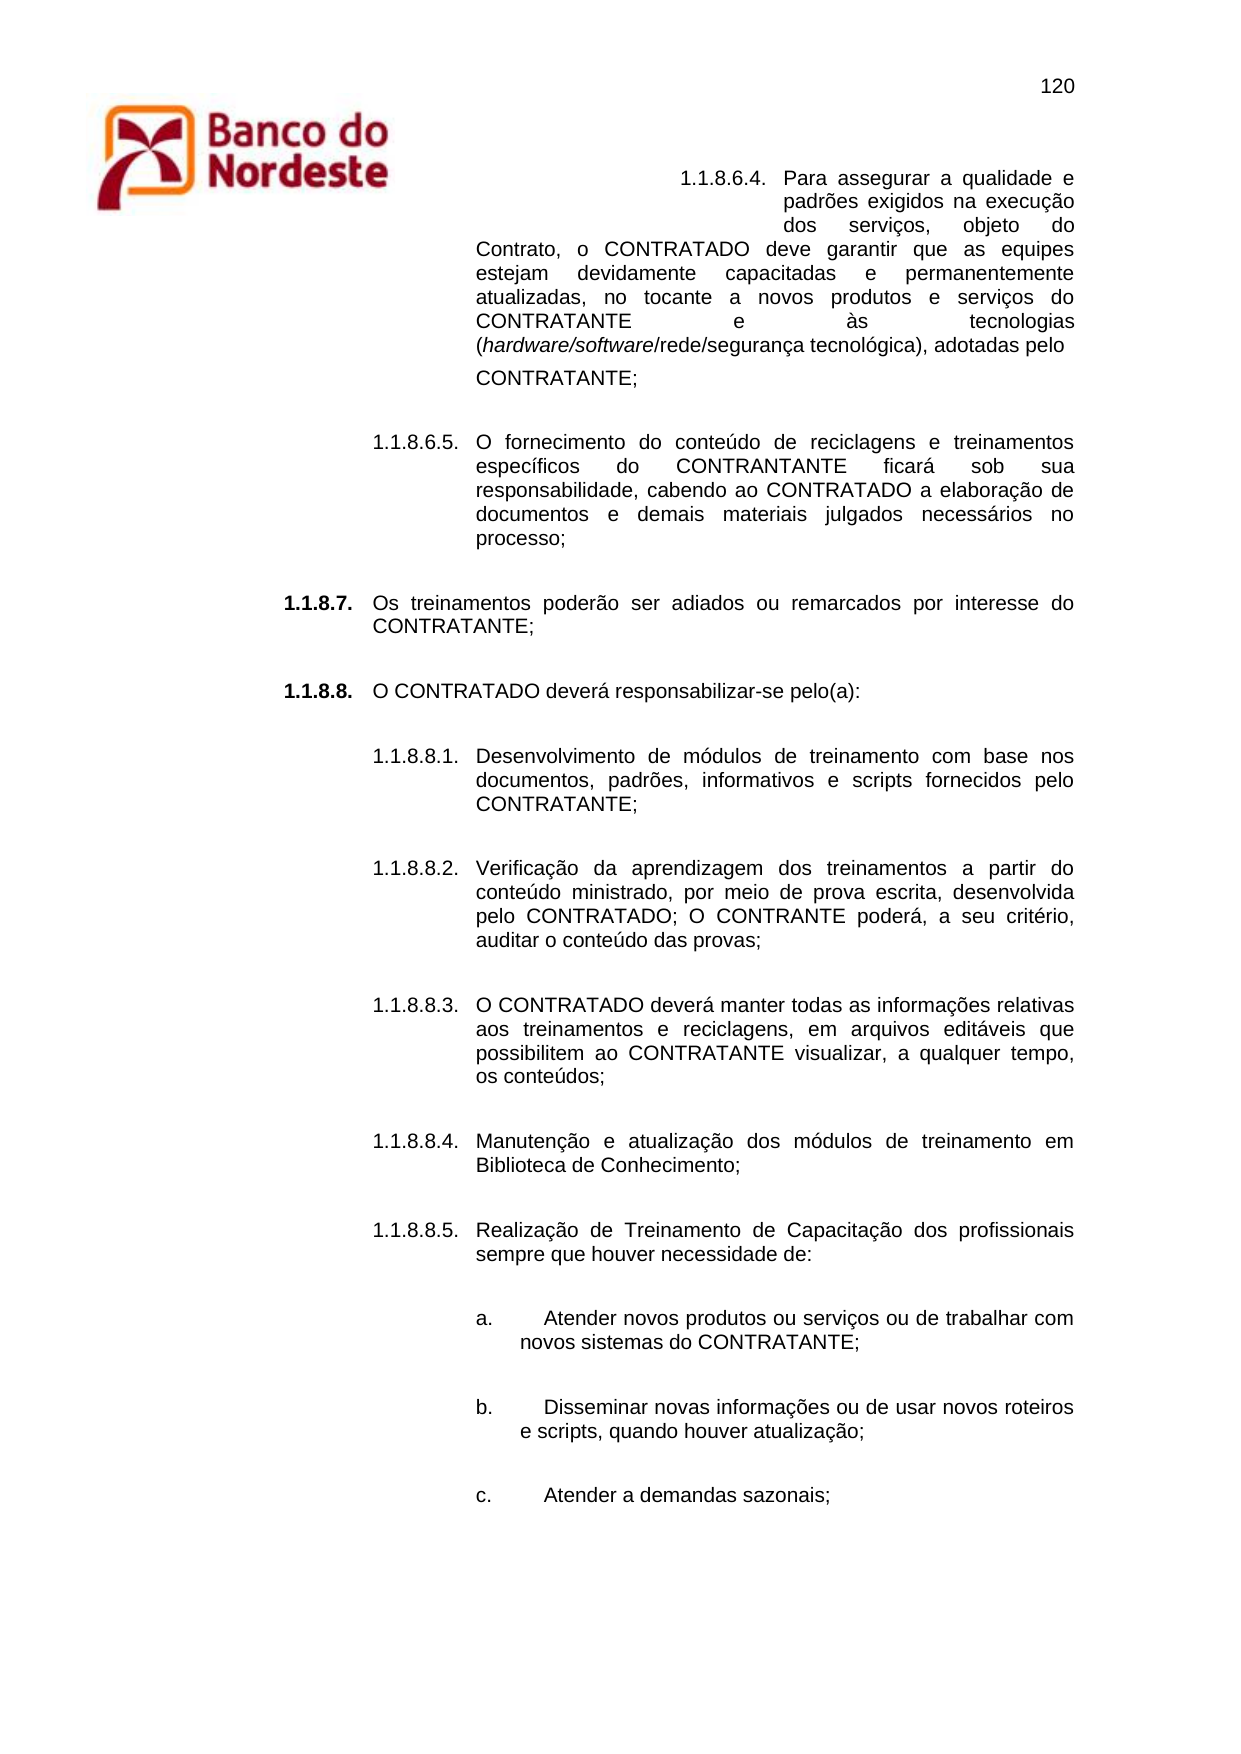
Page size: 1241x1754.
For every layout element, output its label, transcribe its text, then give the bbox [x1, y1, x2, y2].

list Realização de Treinamento de Capacitação dos profissionais sempre que houver necessidade de: [372, 1217, 1075, 1265]
list Atender novos produtos ou serviços ou de trabalhar com novos sistemas do CONTRATANTE; [476, 1306, 1075, 1354]
list Para assegurar a qualidade e padrões exigidos na execução dos serviços, objeto do Contrato, o CONTRATADO deve garantir que as equipes estejam devidamente capacitadas e permanentemente atualizadas, no tocante a novos produtos e serviços do CONTRATANTE e às tecnologias (hardware/software/rede/segurança tecnológica), adotadas pelo [372, 165, 1075, 357]
list Disseminar novas informações ou de usar novos roteiros e scripts, quando houver atualização; [476, 1394, 1075, 1442]
list O CONTRATADO deverá responsabilizar-se pelo(a): [283, 679, 1075, 703]
list Os treinamentos poderão ser adiados ou remarcados por interesse do CONTRATANTE; [283, 590, 1075, 638]
list O fornecimento do conteúdo de reciclagens e treinamentos específicos do CONTRANTANTE ficará sob sua responsabilidade, cabendo ao CONTRATADO a elaboração de documentos e demais materiais julgados necessários no processo; [372, 430, 1075, 550]
list Manutenção e atualização dos módulos de treinamento em Biblioteca de Conhecimento; [372, 1129, 1075, 1177]
list O CONTRATADO deverá manter todas as informações relativas aos treinamentos e reciclagens, em arquivos editáveis que possibilitem ao CONTRATANTE visualizar, a qualquer tempo, os conteúdos; [372, 992, 1075, 1088]
list Verificação da aprendizagem dos treinamentos a partir do conteúdo ministrado, por meio de prova escrita, desenvolvida pelo CONTRATADO; O CONTRANTE poderá, a seu critério, auditar o conteúdo das provas; [372, 856, 1075, 952]
list Desenvolvimento de módulos de treinamento com base nos documentos, padrões, informativos e scripts fornecidos pelo CONTRATANTE; [372, 743, 1075, 815]
text CONTRATANTE; [476, 365, 1075, 389]
list Atender a demandas sazonais; [476, 1483, 1075, 1507]
picture [85, 93, 396, 220]
